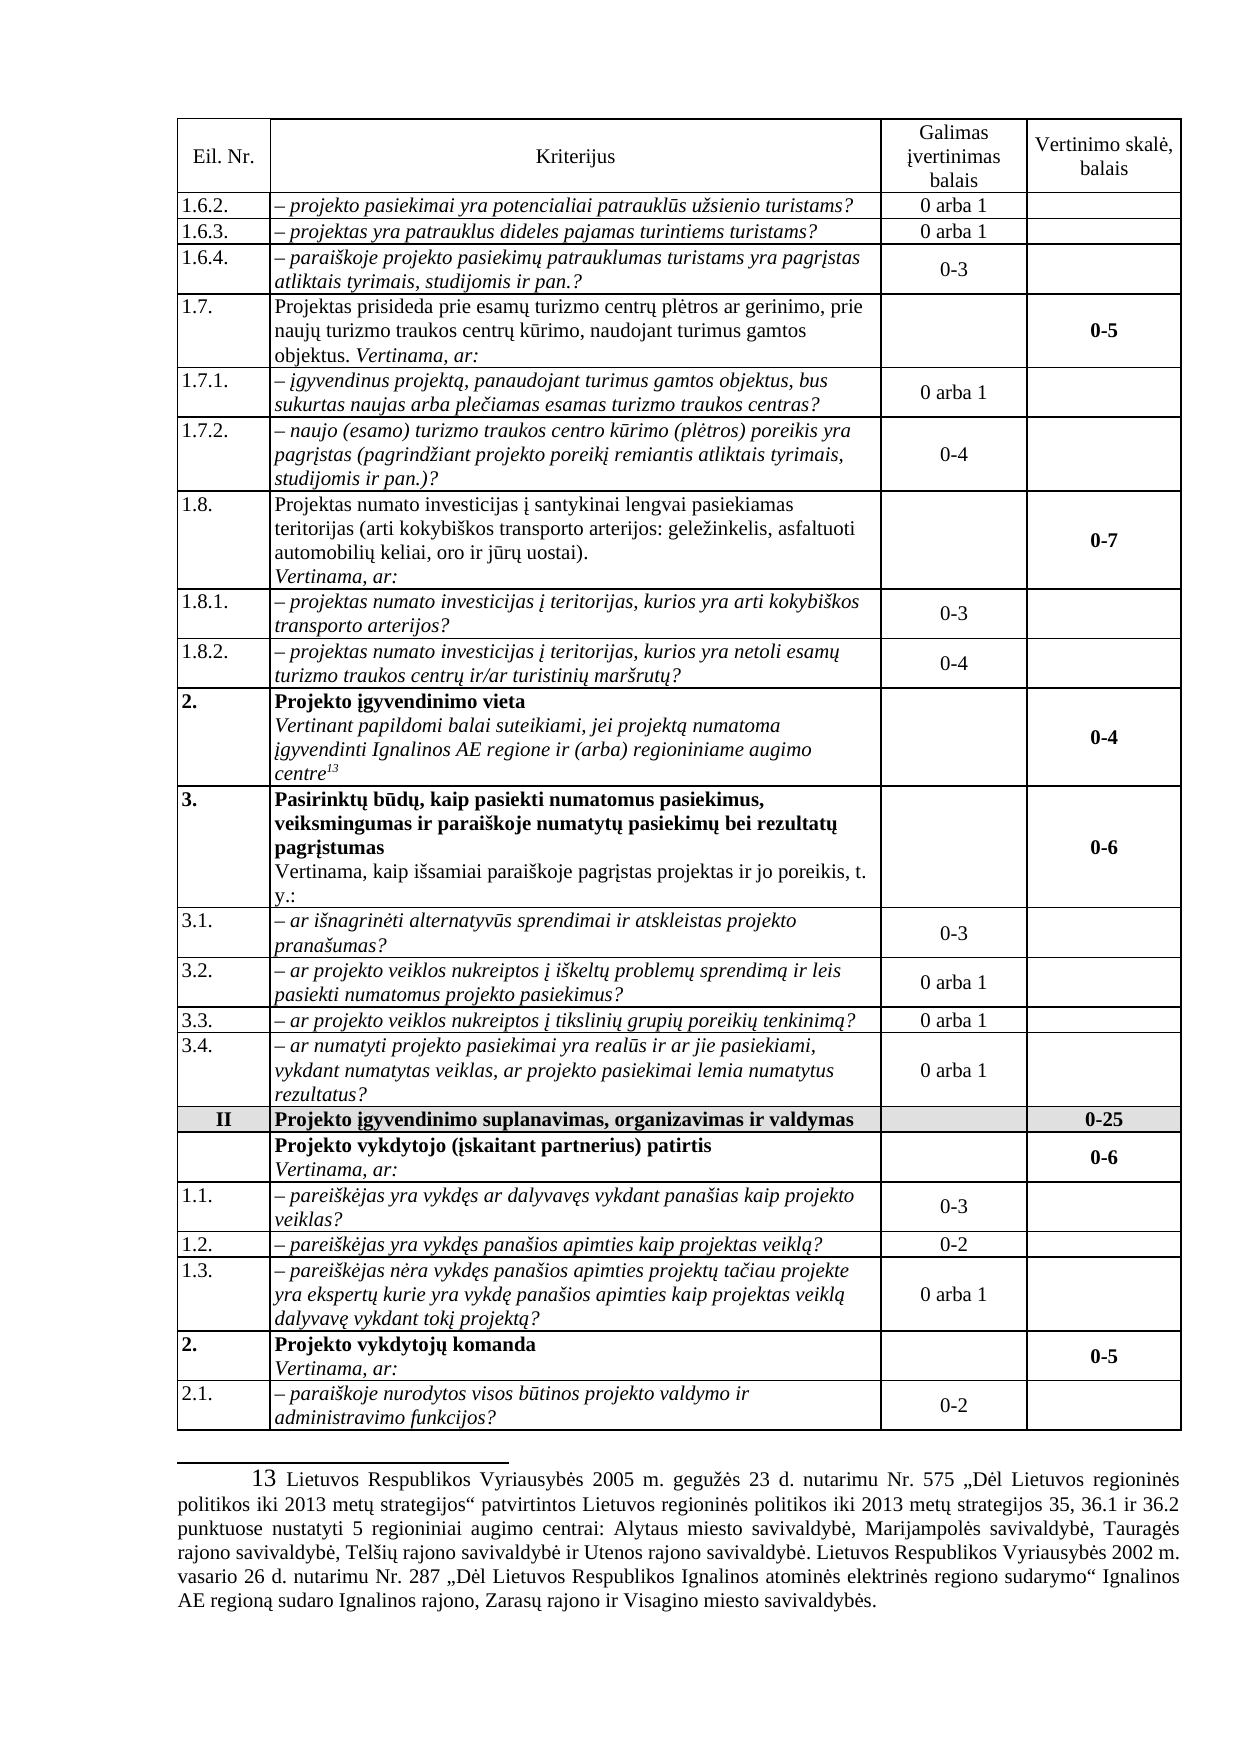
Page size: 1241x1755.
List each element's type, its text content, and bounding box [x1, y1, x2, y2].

table_cell 0-3 [882, 1183, 1026, 1231]
table_cell 0-3 [882, 908, 1026, 957]
table_cell [1028, 958, 1180, 1006]
table_cell 2.1. [178, 1381, 269, 1429]
table_cell 1.8.1. [178, 590, 269, 637]
table_cell 3.1. [178, 908, 269, 957]
table_header Eil. Nr. [178, 119, 270, 192]
table_cell 0-25 [1028, 1107, 1180, 1131]
table_cell 3.4. [178, 1033, 269, 1106]
table_cell 3. [178, 787, 269, 907]
table_cell Projekto įgyvendinimo suplanavimas, organizavimas ir valdymas [271, 1107, 880, 1131]
table_header Kriterijus [271, 120, 880, 192]
table_cell [1028, 418, 1180, 490]
table_cell 0 arba 1 [882, 1258, 1026, 1330]
table_cell 0-6 [1028, 787, 1180, 907]
table_cell 0-4 [1028, 689, 1180, 785]
table_cell [1028, 908, 1180, 957]
table_cell 0 arba 1 [882, 1033, 1026, 1106]
table_cell 0-4 [882, 639, 1026, 687]
table_cell 3.2. [178, 958, 269, 1006]
table_cell 0 arba 1 [882, 958, 1026, 1006]
table_cell 0-3 [882, 245, 1026, 293]
table_header Vertinimo skalė, balais [1028, 120, 1180, 192]
table_cell [1028, 1183, 1180, 1231]
table_cell 0-2 [882, 1381, 1026, 1429]
table_cell 1.7.1. [178, 368, 269, 416]
table_cell 0-5 [1028, 1332, 1180, 1380]
table_cell 1.7.2. [178, 418, 269, 490]
table_cell 1.8. [178, 492, 269, 588]
table_cell II [178, 1107, 269, 1131]
table_cell 0-3 [882, 590, 1026, 637]
table_cell [1028, 639, 1180, 687]
table_cell [882, 1133, 1026, 1181]
table_cell [882, 295, 1026, 367]
table_cell [1028, 1381, 1180, 1429]
table_cell 1.8.2. [178, 639, 269, 687]
table_cell [882, 787, 1026, 907]
table_cell 1.7. [178, 295, 269, 367]
table_cell 0-5 [1028, 295, 1180, 367]
table_cell [882, 492, 1026, 588]
table_cell [882, 1107, 1026, 1131]
table_cell 1.3. [178, 1258, 269, 1330]
table_cell [882, 1332, 1026, 1380]
table_cell 0-6 [1028, 1133, 1180, 1181]
table_cell [178, 1133, 269, 1181]
table_cell 2. [178, 689, 269, 785]
table_cell 1.6.4. [178, 245, 269, 293]
table_cell [1028, 245, 1180, 293]
table_cell 1.1. [178, 1183, 269, 1231]
table_cell 0 arba 1 [882, 368, 1026, 416]
table_cell [1028, 1033, 1180, 1106]
table_cell [1028, 368, 1180, 416]
table_cell [1028, 590, 1180, 637]
table_cell [1028, 1258, 1180, 1330]
table_cell [882, 689, 1026, 785]
table_cell 0-4 [882, 418, 1026, 490]
table_cell 2. [178, 1332, 269, 1380]
table_cell 0-7 [1028, 492, 1180, 588]
